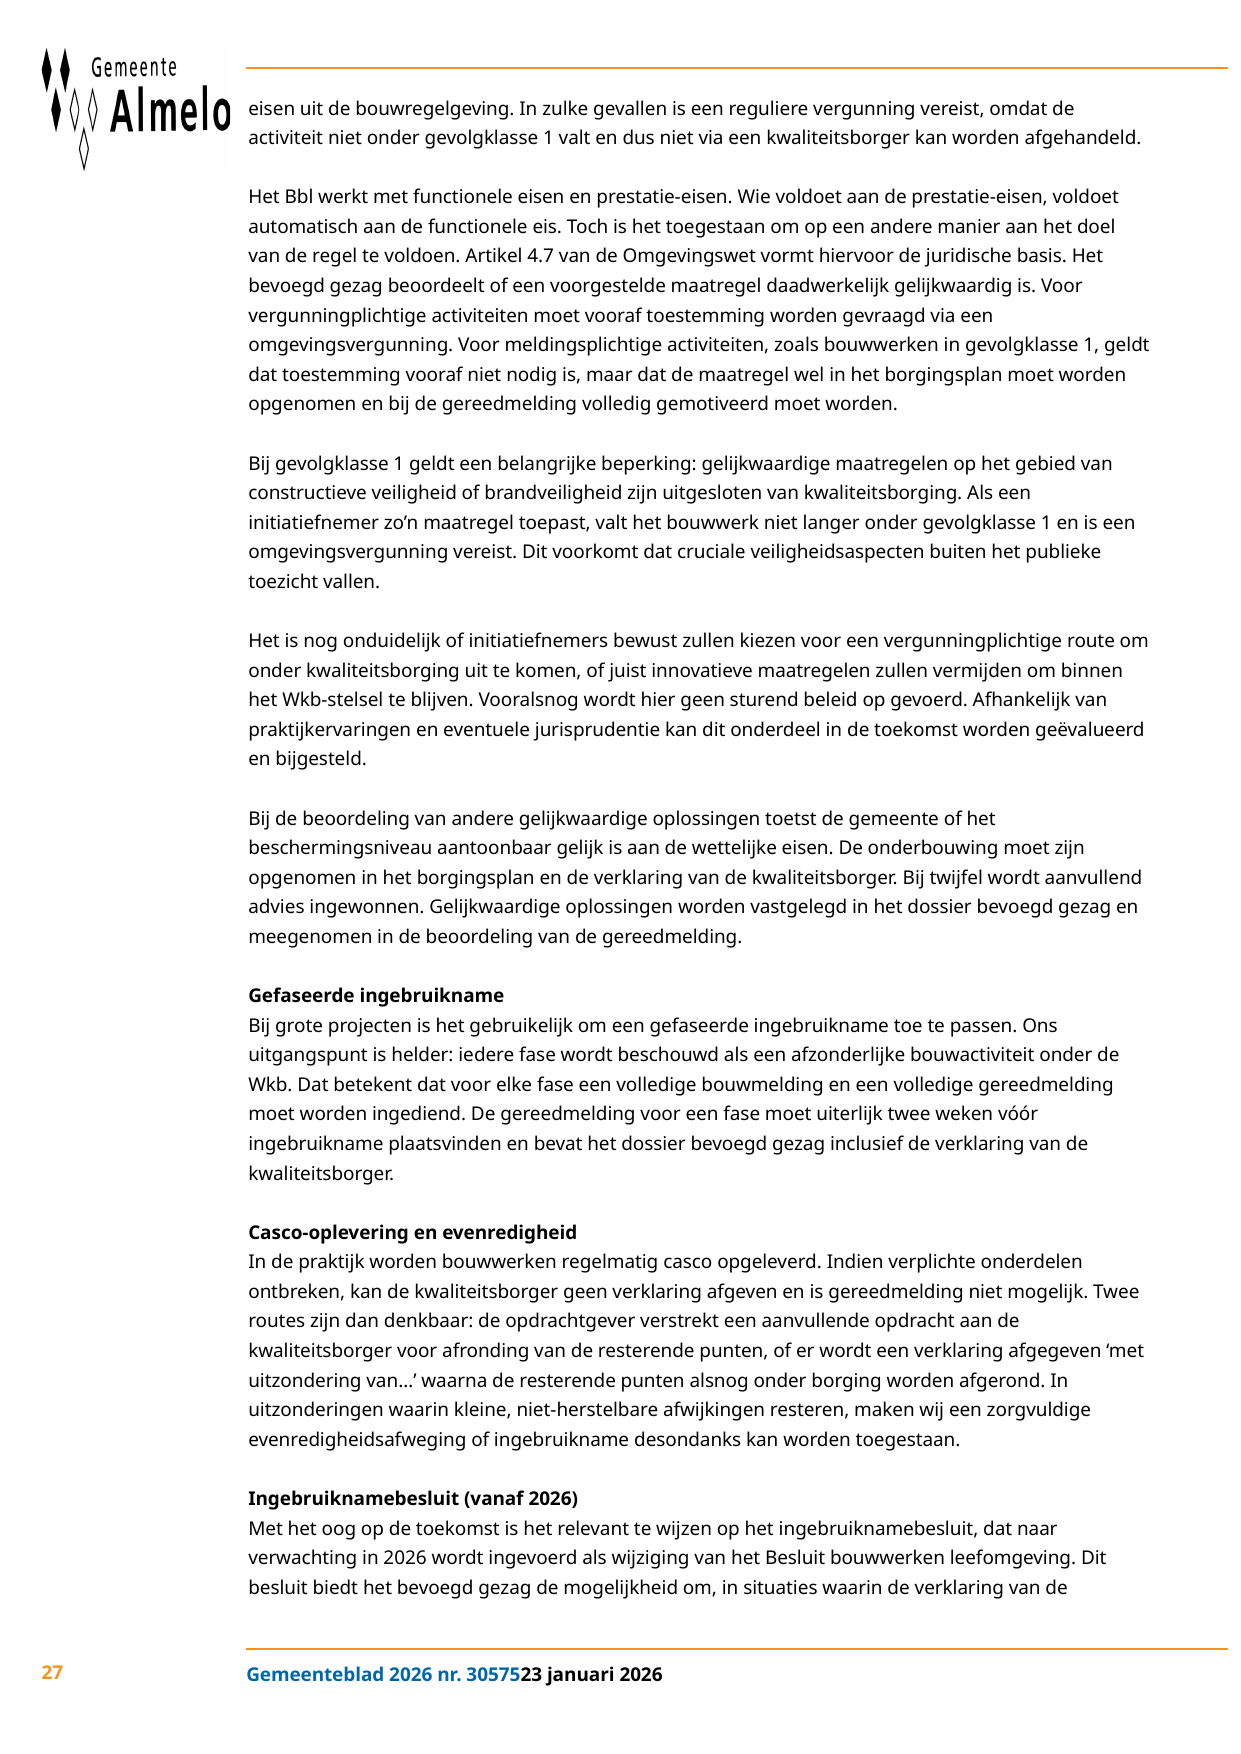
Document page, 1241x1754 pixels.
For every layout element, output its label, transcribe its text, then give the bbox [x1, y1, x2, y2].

text In de praktijk worden bouwwerken regelmatig casco opgeleverd. Indien verplichte onderdelen ontbreken, kan de kwaliteitsborger geen verklaring afgeven en is gereedmelding niet mogelijk. Twee routes zijn dan denkbaar: de opdrachtgever verstrekt een aanvullende opdracht aan de kwaliteitsborger voor afronding van de resterende punten, of er wordt een verklaring afgegeven ‘met uitzondering van…’ waarna de resterende punten alsnog onder borging worden afgerond. In uitzonderingen waarin kleine, niet-herstelbare afwijkingen resteren, maken wij een zorgvuldige evenredigheidsafweging of ingebruikname desondanks kan worden toegestaan. [248, 1248, 1152, 1452]
text Met het oog op de toekomst is het relevant te wijzen op het ingebruiknamebesluit, dat naar verwachting in 2026 wordt ingevoerd als wijziging van het Besluit bouwwerken leefomgeving. Dit besluit biedt het bevoegd gezag de mogelijkheid om, in situaties waarin de verklaring van de [248, 1515, 1152, 1600]
text Bij grote projecten is het gebruikelijk om een gefaseerde ingebruikname toe te passen. Ons uitgangspunt is helder: iedere fase wordt beschouwd als een afzonderlijke bouwactiviteit onder de Wkb. Dat betekent dat voor elke fase een volledige bouwmelding en een volledige gereedmelding moet worden ingediend. De gereedmelding voor een fase moet uiterlijk twee weken vóór ingebruikname plaatsvinden en bevat het dossier bevoegd gezag inclusief de verklaring van de kwaliteitsborger. [248, 1012, 1152, 1186]
text Het is nog onduidelijk of initiatiefnemers bewust zullen kiezen voor een vergunningplichtige route om onder kwaliteitsborging uit te komen, of juist innovatieve maatregelen zullen vermijden om binnen het Wkb-stelsel te blijven. Vooralsnog wordt hier geen sturend beleid op gevoerd. Afhankelijk van praktijkervaringen en eventuele jurisprudentie kan dit onderdeel in de toekomst worden geëvalueerd en bijgesteld. [248, 627, 1152, 771]
text Casco-oplevering en evenredigheid [248, 1219, 1152, 1245]
text Bij de beoordeling van andere gelijkwaardige oplossingen toetst de gemeente of het beschermingsniveau aantoonbaar gelijk is aan de wettelijke eisen. De onderbouwing moet zijn opgenomen in het borgingsplan en de verklaring van de kwaliteitsborger. Bij twijfel wordt aanvullend advies ingewonnen. Gelijkwaardige oplossingen worden vastgelegd in het dossier bevoegd gezag en meegenomen in de beoordeling van de gereedmelding. [248, 805, 1152, 949]
text Bij gevolgklasse 1 geldt een belangrijke beperking: gelijkwaardige maatregelen op het gebied van constructieve veiligheid of brandveiligheid zijn uitgesloten van kwaliteitsborging. Als een initiatiefnemer zo’n maatregel toepast, valt het bouwwerk niet langer onder gevolgklasse 1 en is een omgevingsvergunning vereist. Dit voorkomt dat cruciale veiligheidsaspecten buiten het publieke toezicht vallen. [248, 450, 1152, 594]
text Gefaseerde ingebruikname [248, 982, 1152, 1008]
text Ingebruiknamebesluit (vanaf 2026) [248, 1485, 1152, 1511]
text Het Bbl werkt met functionele eisen en prestatie-eisen. Wie voldoet aan de prestatie-eisen, voldoet automatisch aan de functionele eis. Toch is het toegestaan om op een andere manier aan het doel van de regel te voldoen. Artikel 4.7 van de Omgevingswet vormt hiervoor de juridische basis. Het bevoegd gezag beoordeelt of een voorgestelde maatregel daadwerkelijk gelijkwaardig is. Voor vergunningplichtige activiteiten moet vooraf toestemming worden gevraagd via een omgevingsvergunning. Voor meldingsplichtige activiteiten, zoals bouwwerken in gevolgklasse 1, geldt dat toestemming vooraf niet nodig is, maar dat de maatregel wel in het borgingsplan moet worden opgenomen en bij de gereedmelding volledig gemotiveerd moet worden. [248, 183, 1152, 416]
text eisen uit de bouwregelgeving. In zulke gevallen is een reguliere vergunning vereist, omdat de activiteit niet onder gevolgklasse 1 valt en dus niet via een kwaliteitsborger kan worden afgehandeld. [248, 95, 1152, 150]
picture [41, 47, 231, 172]
